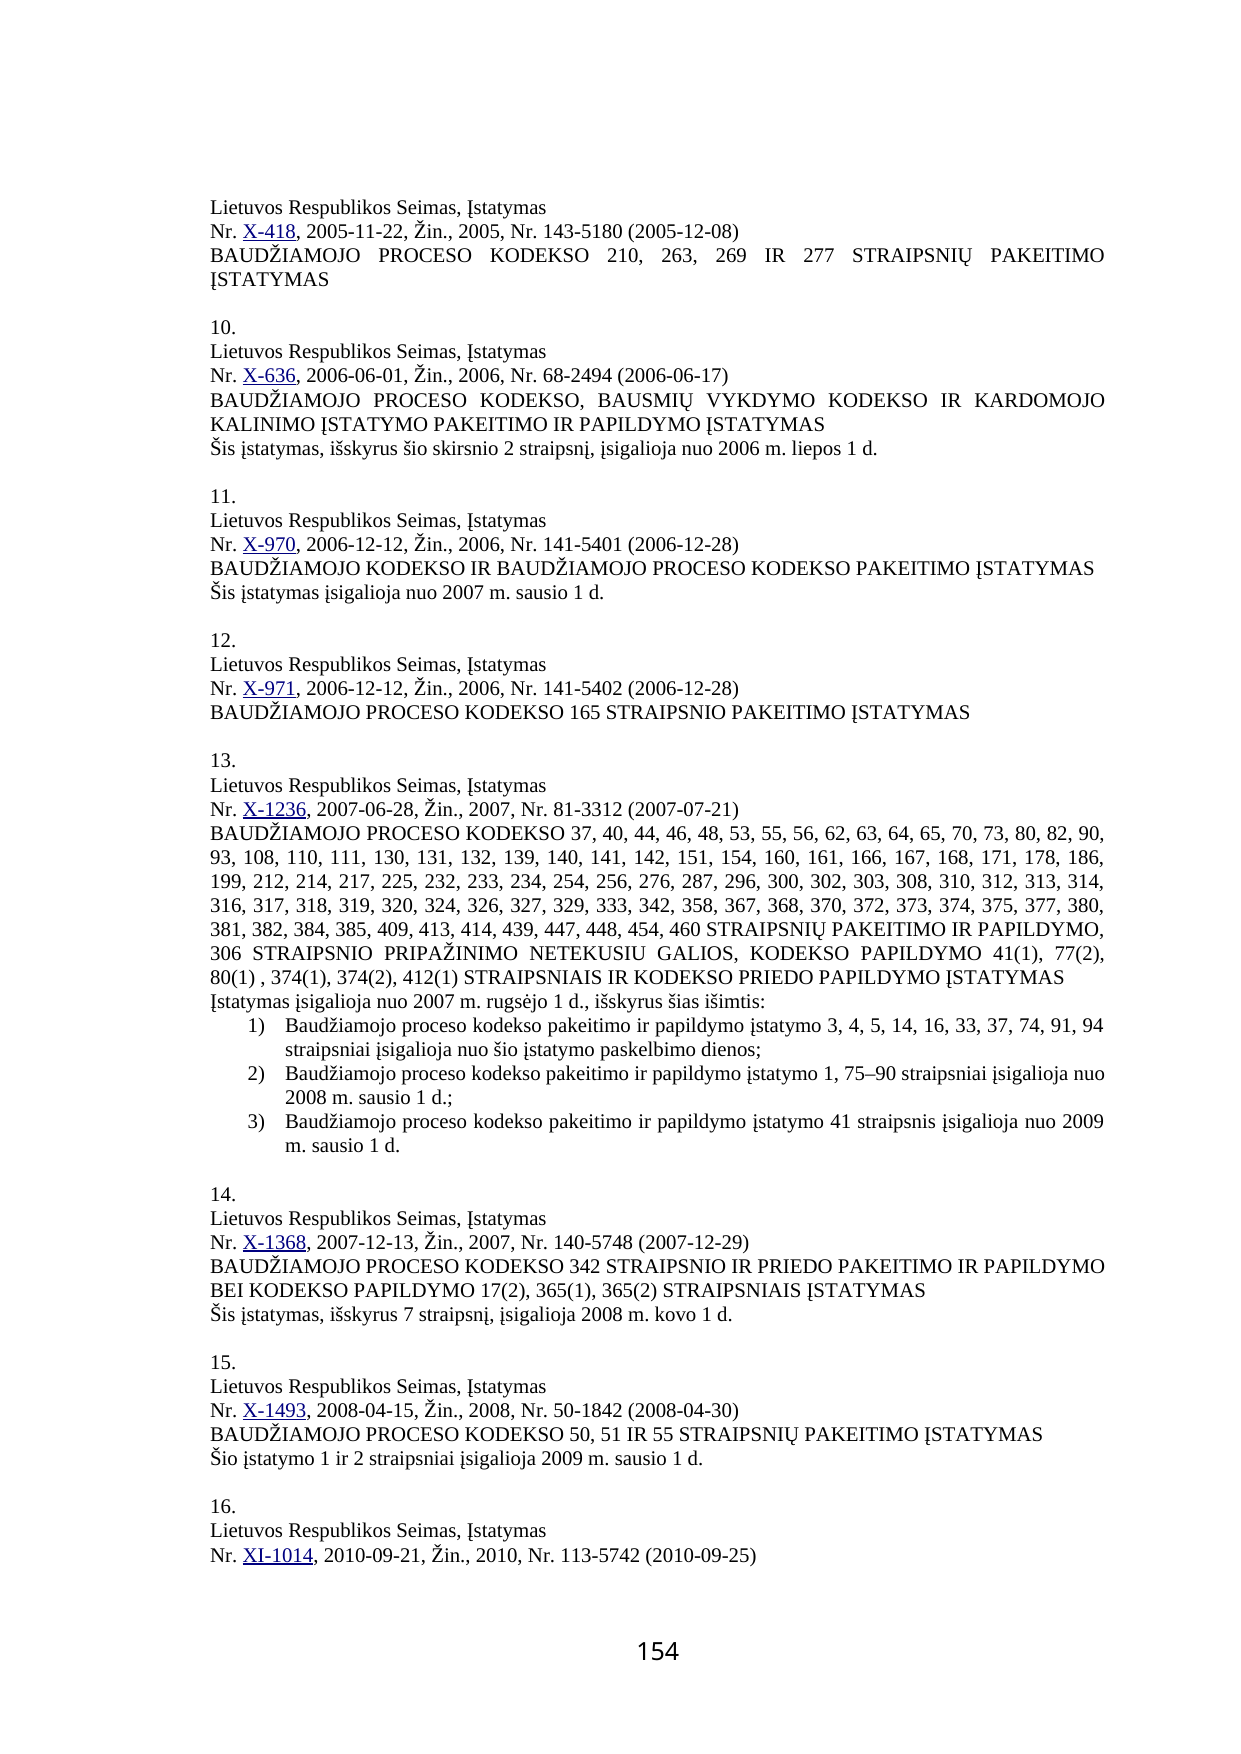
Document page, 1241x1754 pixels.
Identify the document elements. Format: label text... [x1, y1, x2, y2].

text Lietuvos Respublikos Seimas, Įstatymas [210, 1518, 1106, 1542]
text Nr. X-1236, 2007-06-28, Žin., 2007, Nr. 81-3312 (2007-07-21) [210, 797, 1106, 821]
list Baudžiamojo proceso kodekso pakeitimo ir papildymo įstatymo 41 straipsnis įsigalioja nuo 2009 m. sausio 1 d. [247, 1109, 1106, 1157]
text Šis įstatymas, išskyrus 7 straipsnį, įsigalioja 2008 m. kovo 1 d. [210, 1302, 1106, 1326]
text Nr. X-970, 2006-12-12, Žin., 2006, Nr. 141-5401 (2006-12-28) [210, 532, 1106, 556]
list Baudžiamojo proceso kodekso pakeitimo ir papildymo įstatymo 3, 4, 5, 14, 16, 33, 37, 74, 91, 94 straipsniai įsigalioja nuo šio įstatymo paskelbimo dienos; [247, 1013, 1106, 1061]
text Lietuvos Respublikos Seimas, Įstatymas [210, 508, 1106, 532]
text Lietuvos Respublikos Seimas, Įstatymas [210, 652, 1106, 676]
text Lietuvos Respublikos Seimas, Įstatymas [210, 1206, 1106, 1230]
text Šis įstatymas, išskyrus šio skirsnio 2 straipsnį, įsigalioja nuo 2006 m. liepos 1 d. [210, 436, 1106, 460]
text Nr. X-1493, 2008-04-15, Žin., 2008, Nr. 50-1842 (2008-04-30) [210, 1398, 1106, 1422]
text 13. [210, 748, 1106, 772]
text 12. [210, 628, 1106, 652]
text BAUDŽIAMOJO PROCESO KODEKSO 210, 263, 269 IR 277 STRAIPSNIŲ PAKEITIMO ĮSTATYMAS [210, 243, 1106, 291]
text Nr. X-418, 2005-11-22, Žin., 2005, Nr. 143-5180 (2005-12-08) [210, 219, 1106, 243]
text 11. [210, 484, 1106, 508]
text Nr. XI-1014, 2010-09-21, Žin., 2010, Nr. 113-5742 (2010-09-25) [210, 1542, 1106, 1567]
text Lietuvos Respublikos Seimas, Įstatymas [210, 1374, 1106, 1398]
text 14. [210, 1182, 1106, 1206]
text Lietuvos Respublikos Seimas, Įstatymas [210, 772, 1106, 797]
text BAUDŽIAMOJO PROCESO KODEKSO 50, 51 IR 55 STRAIPSNIŲ PAKEITIMO ĮSTATYMAS [210, 1422, 1106, 1446]
text Nr. X-636, 2006-06-01, Žin., 2006, Nr. 68-2494 (2006-06-17) [210, 363, 1106, 387]
text Nr. X-1368, 2007-12-13, Žin., 2007, Nr. 140-5748 (2007-12-29) [210, 1230, 1106, 1254]
text Šio įstatymo 1 ir 2 straipsniai įsigalioja 2009 m. sausio 1 d. [210, 1446, 1106, 1470]
text 15. [210, 1350, 1106, 1374]
text BAUDŽIAMOJO PROCESO KODEKSO 37, 40, 44, 46, 48, 53, 55, 56, 62, 63, 64, 65, 70, 73, 80, 82, 90, 93, 108, 110, 111, 130, 131, 132, 139, 140, 141, 142, 151, 154, 160, 161, 166, 167, 168, 171, 178, 186, 199, 212, 214, 217, 225, 232, 233, 234, 254, 256, 276, 287, 296, 300, 302, 303, 308, 310, 312, 313, 314, 316, 317, 318, 319, 320, 324, 326, 327, 329, 333, 342, 358, 367, 368, 370, 372, 373, 374, 375, 377, 380, 381, 382, 384, 385, 409, 413, 414, 439, 447, 448, 454, 460 STRAIPSNIŲ PAKEITIMO IR PAPILDYMO, 306 STRAIPSNIO PRIPAŽINIMO NETEKUSIU GALIOS, KODEKSO PAPILDYMO 41(1), 77(2), 80(1) , 374(1), 374(2), 412(1) STRAIPSNIAIS IR KODEKSO PRIEDO PAPILDYMO ĮSTATYMAS [210, 821, 1106, 989]
text BAUDŽIAMOJO PROCESO KODEKSO, BAUSMIŲ VYKDYMO KODEKSO IR KARDOMOJO KALINIMO ĮSTATYMO PAKEITIMO IR PAPILDYMO ĮSTATYMAS [210, 387, 1106, 436]
text BAUDŽIAMOJO PROCESO KODEKSO 165 STRAIPSNIO PAKEITIMO ĮSTATYMAS [210, 700, 1106, 724]
text Lietuvos Respublikos Seimas, Įstatymas [210, 339, 1106, 363]
text 16. [210, 1494, 1106, 1518]
text BAUDŽIAMOJO KODEKSO IR BAUDŽIAMOJO PROCESO KODEKSO PAKEITIMO ĮSTATYMAS [210, 556, 1106, 580]
text Šis įstatymas įsigalioja nuo 2007 m. sausio 1 d. [210, 580, 1106, 604]
text Nr. X-971, 2006-12-12, Žin., 2006, Nr. 141-5402 (2006-12-28) [210, 676, 1106, 700]
list Baudžiamojo proceso kodekso pakeitimo ir papildymo įstatymo 1, 75–90 straipsniai įsigalioja nuo 2008 m. sausio 1 d.; [247, 1061, 1106, 1109]
text Lietuvos Respublikos Seimas, Įstatymas [210, 195, 1106, 219]
text Įstatymas įsigalioja nuo 2007 m. rugsėjo 1 d., išskyrus šias išimtis: [210, 989, 1106, 1013]
text BAUDŽIAMOJO PROCESO KODEKSO 342 STRAIPSNIO IR PRIEDO PAKEITIMO IR PAPILDYMO BEI KODEKSO PAPILDYMO 17(2), 365(1), 365(2) STRAIPSNIAIS ĮSTATYMAS [210, 1254, 1106, 1302]
text 10. [210, 315, 1106, 339]
